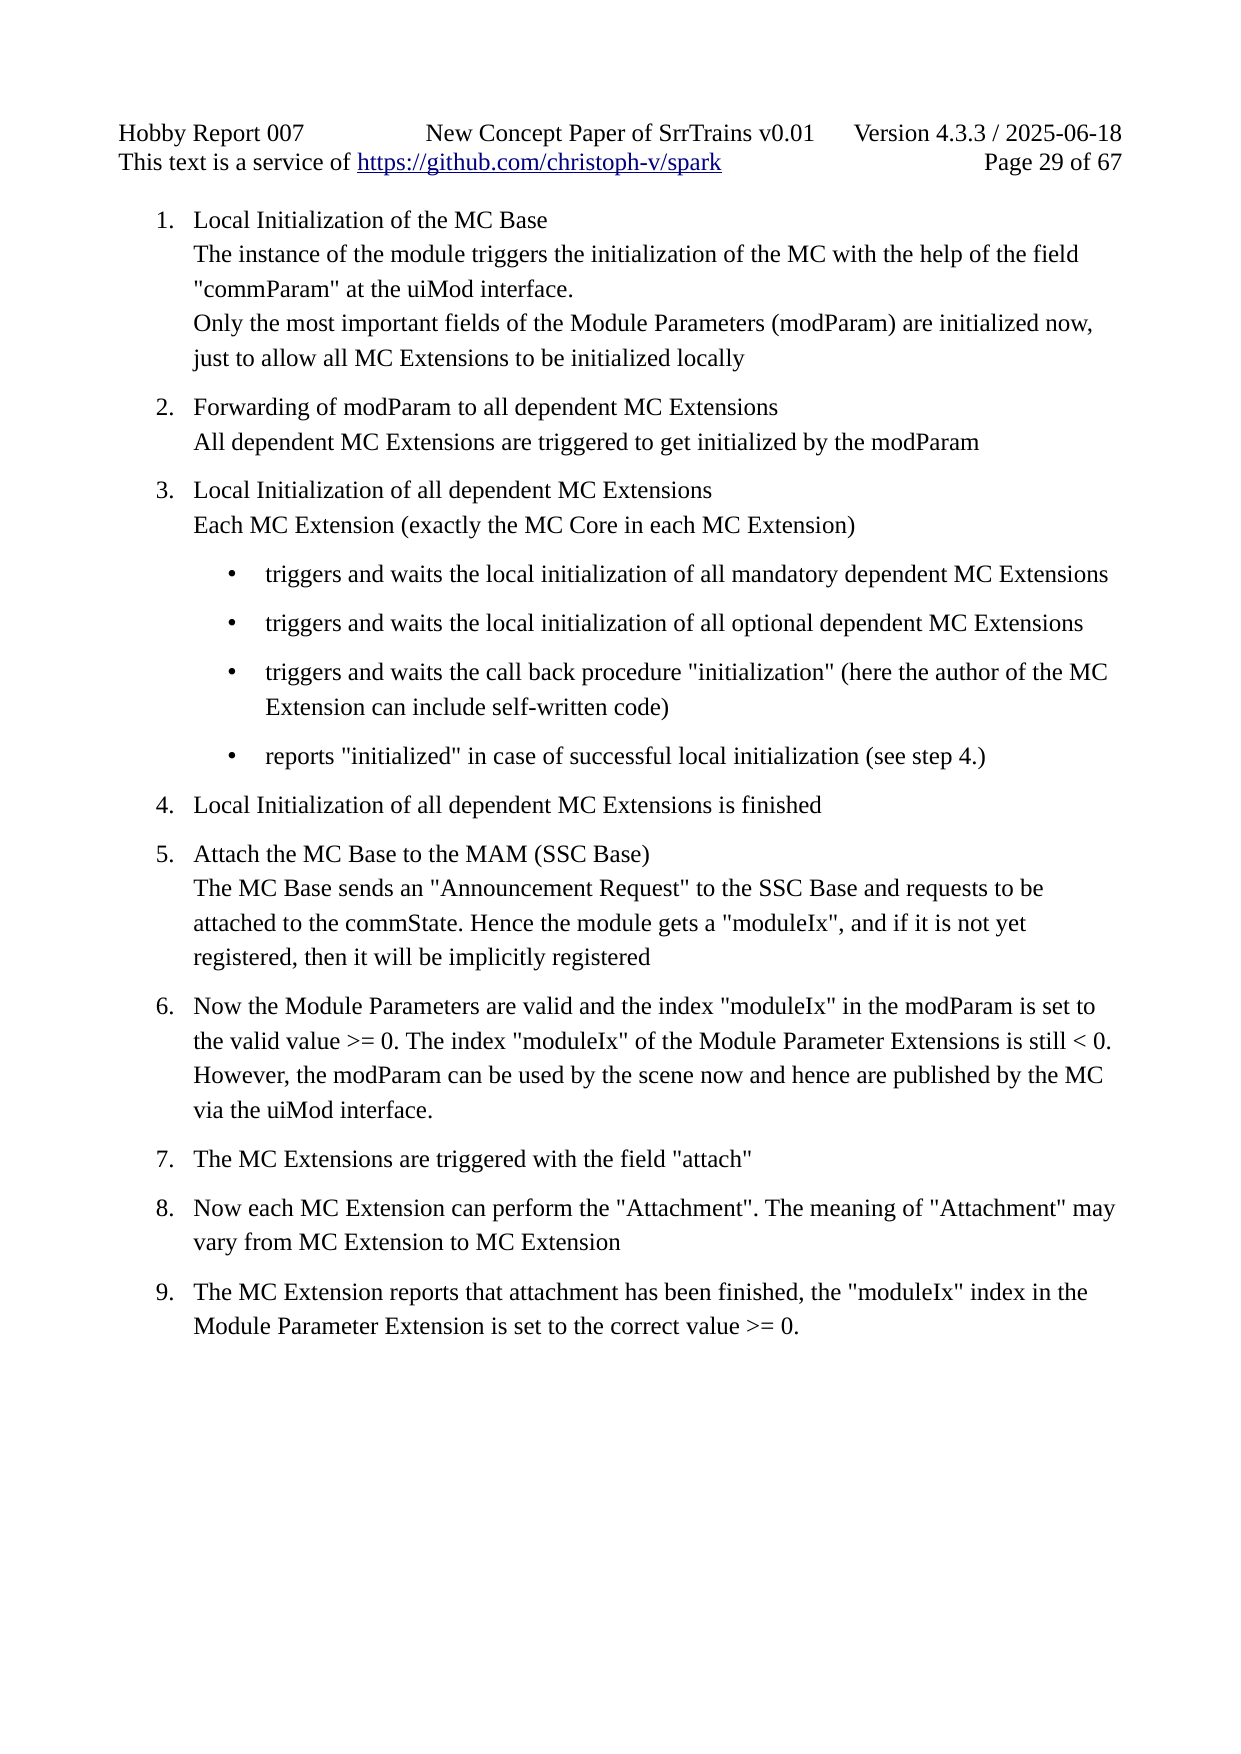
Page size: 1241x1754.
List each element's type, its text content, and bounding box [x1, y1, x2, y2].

list triggers and waits the local initialization of all mandatory dependent MC Extensions [228, 559, 1122, 588]
list Now each MC Extension can perform the "Attachment". The meaning of "Attachment" may vary from MC Extension to MC Extension [156, 1193, 1122, 1256]
list Local Initialization of the MC Base The instance of the module triggers the initialization of the MC with the help of the field "commParam" at the uiMod interface. Only the most important fields of the Module Parameters (modParam) are initialized now, just to allow all MC Extensions to be initialized locally [156, 205, 1122, 372]
list The MC Extension reports that attachment has been finished, the "moduleIx" index in the Module Parameter Extension is set to the correct value >= 0. [156, 1277, 1122, 1340]
list Local Initialization of all dependent MC Extensions is finished [156, 790, 1122, 819]
list Attach the MC Base to the MAM (SSC Base) The MC Base sends an "Announcement Request" to the SSC Base and requests to be attached to the commState. Hence the module gets a "moduleIx", and if it is not yet registered, then it will be implicitly registered [156, 839, 1122, 971]
list triggers and waits the call back procedure "initialization" (here the author of the MC Extension can include self-written code) [228, 657, 1122, 721]
list Forwarding of modParam to all dependent MC Extensions All dependent MC Extensions are triggered to get initialized by the modParam [156, 392, 1122, 455]
list The MC Extensions are triggered with the field "attach" [156, 1144, 1122, 1173]
list Local Initialization of all dependent MC Extensions Each MC Extension (exactly the MC Core in each MC Extension) [156, 476, 1122, 539]
list triggers and waits the local initialization of all optional dependent MC Extensions [228, 608, 1122, 637]
list reports "initialized" in case of successful local initialization (see step 4.) [228, 741, 1122, 769]
list Now the Module Parameters are valid and the index "moduleIx" in the modParam is set to the valid value >= 0. The index "moduleIx" of the Module Parameter Extensions is still < 0. However, the modParam can be used by the scene now and hence are published by the MC via the uiMod interface. [156, 991, 1122, 1124]
